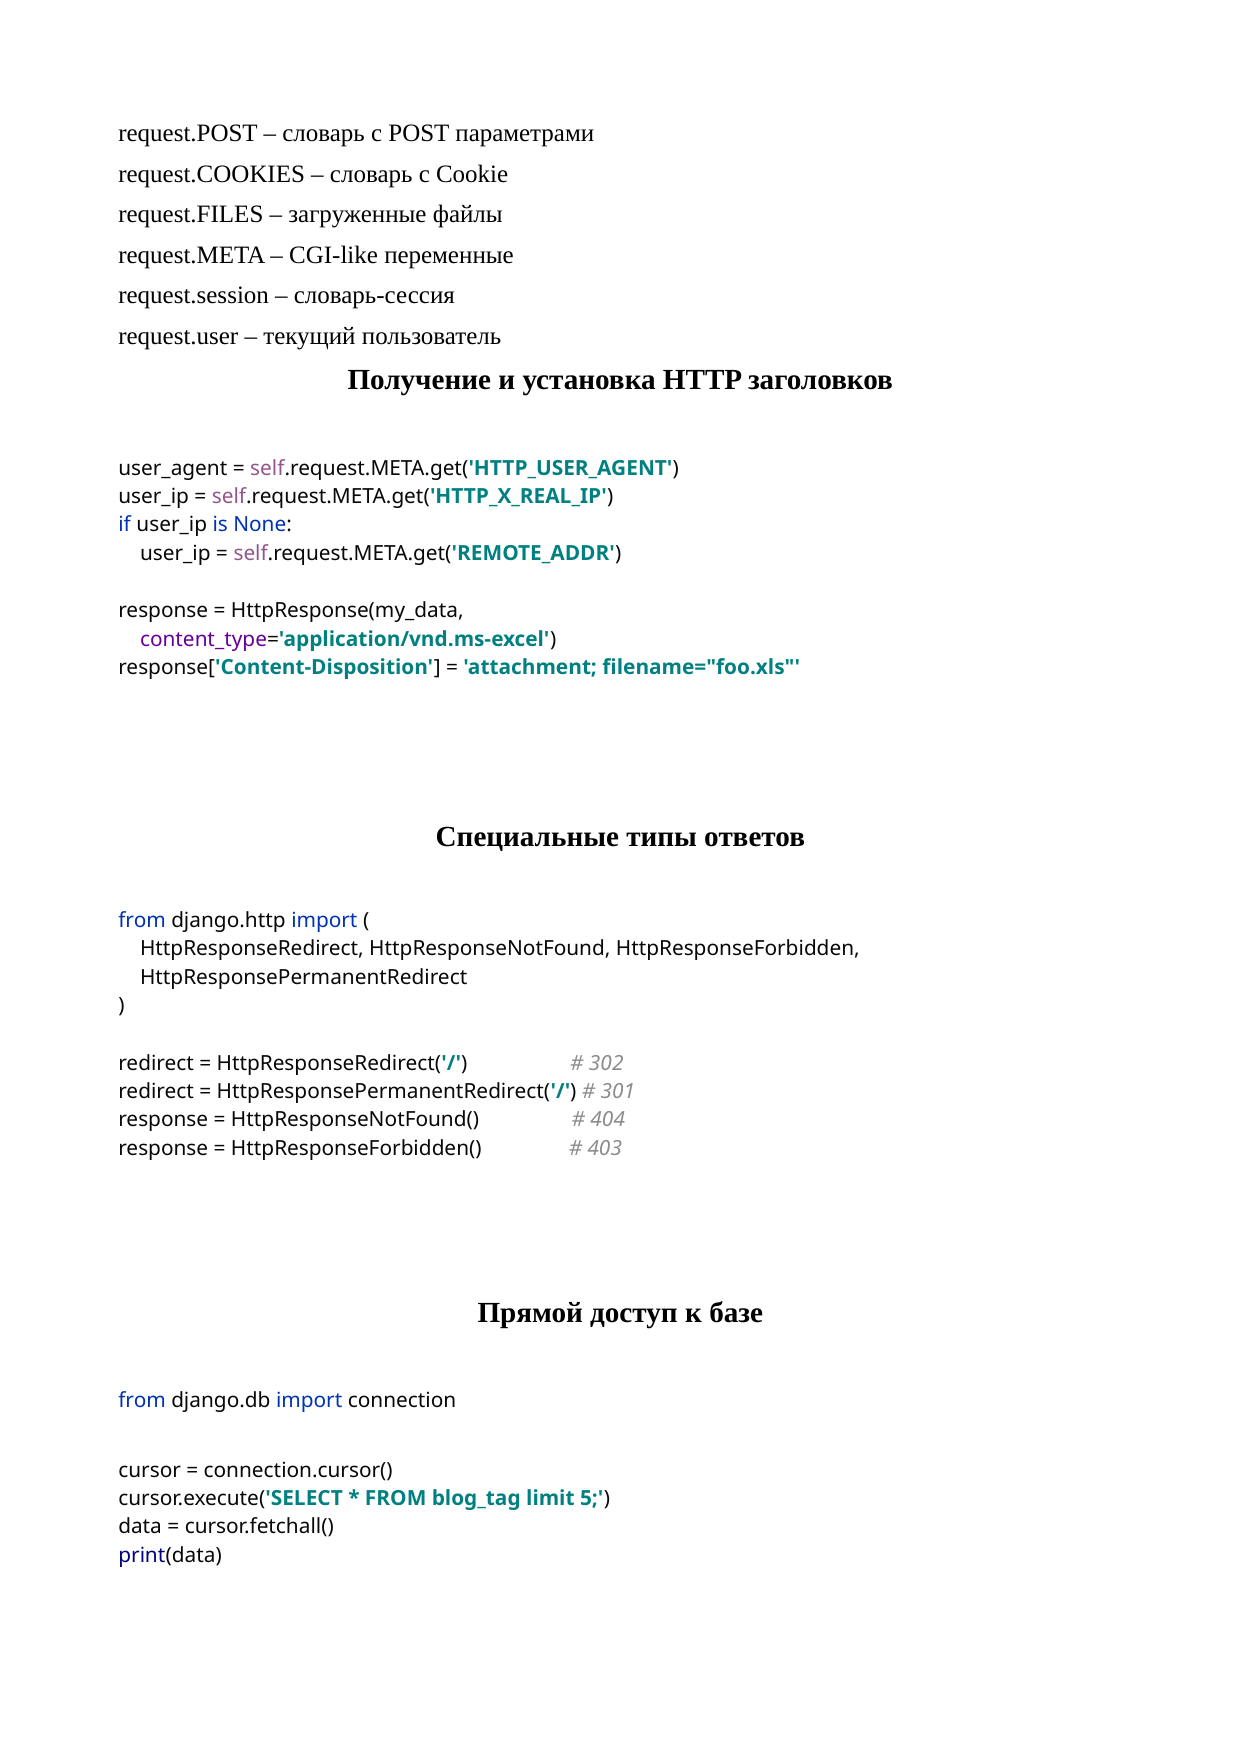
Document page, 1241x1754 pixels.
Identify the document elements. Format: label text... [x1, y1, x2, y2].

text Получение и установка HTTP заголовков [118, 362, 1122, 395]
text request.session – словарь-сессия [118, 281, 1122, 309]
text from django.http import ( HttpResponseRedirect, HttpResponseNotFound, HttpResponseForbidden, HttpResponsePermanentRedirect ) redirect = HttpResponseRedirect('/') # 302 redirect = HttpResponsePermanentRedirect('/') # 301 response = HttpResponseNotFound() # 404 response = HttpResponseForbidden() # 403 [118, 905, 1122, 1161]
text request.user – текущий пользователь [118, 321, 1122, 350]
text Прямой доступ к базе [118, 1295, 1122, 1328]
text cursor = connection.cursor() cursor.execute('SELECT * FROM blog_tag limit 5;') data = cursor.fetchall() print(data) [118, 1455, 1122, 1568]
text request.COOKIES – словарь с Cookie [118, 159, 1122, 187]
text request.META – CGI-like переменные [118, 240, 1122, 269]
text request.FILES – загруженные файлы [118, 199, 1122, 228]
text user_agent = self.request.META.get('HTTP_USER_AGENT') user_ip = self.request.META.get('HTTP_X_REAL_IP') if user_ip is None: user_ip = self.request.META.get('REMOTE_ADDR') response = HttpResponse(my_data, content_type='application/vnd.ms-excel') response['Content-Disposition'] = 'attachment; filename="foo.xls"' [118, 453, 1122, 681]
text Специальные типы ответов [118, 819, 1122, 853]
text from django.db import connection [118, 1386, 1122, 1414]
text request.POST – словарь с POST параметрами [118, 118, 1122, 147]
